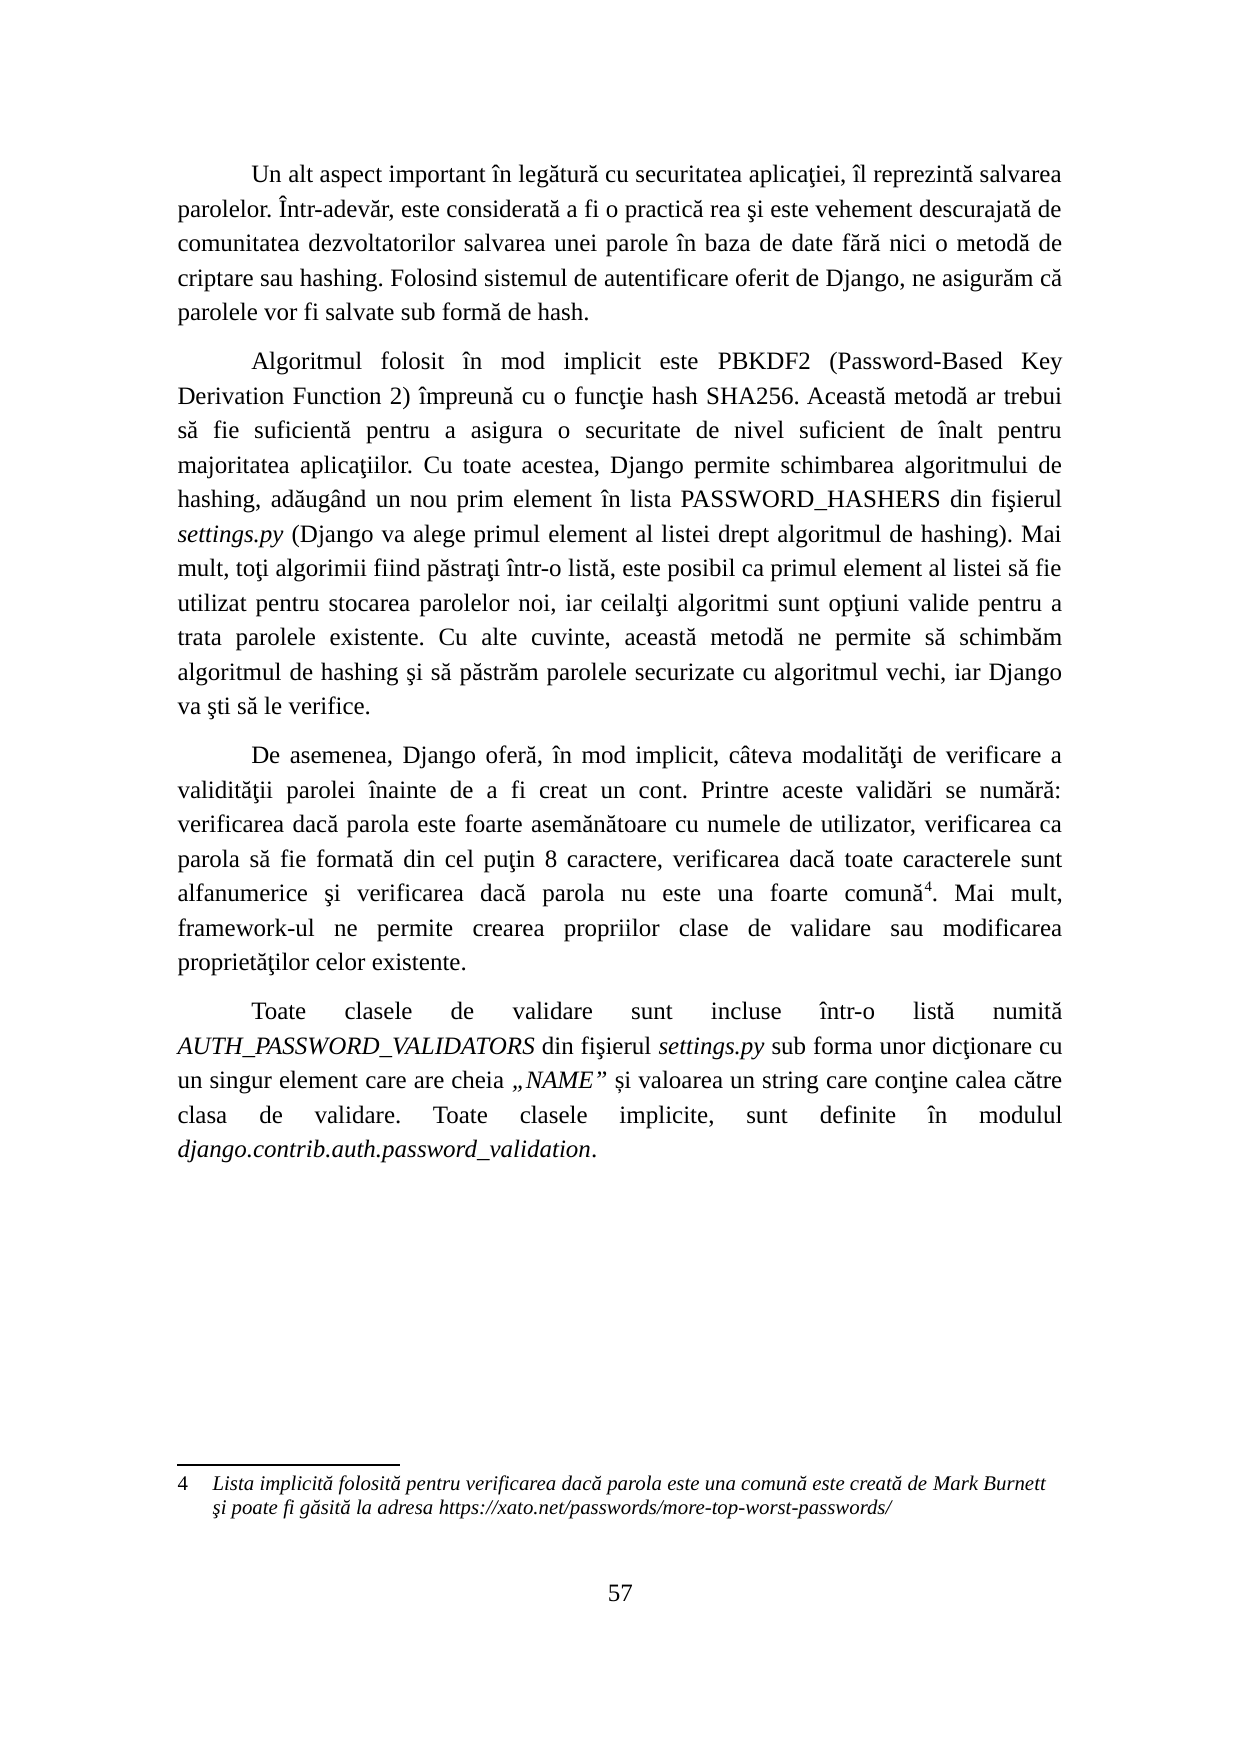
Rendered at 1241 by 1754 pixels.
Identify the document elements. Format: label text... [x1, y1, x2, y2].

text Toate clasele de validare sunt incluse într-o listă numită AUTH_PASSWORD_VALIDATORS din fişierul settings.py sub forma unor dicţionare cu un singur element care are cheia „NAME” și valoarea un string care conţine calea către clasa de validare. Toate clasele implicite, sunt definite în modulul django.contrib.auth.password_validation. [177, 996, 1063, 1163]
text De asemenea, Django oferă, în mod implicit, câteva modalităţi de verificare a validităţii parolei înainte de a fi creat un cont. Printre aceste validări se numără: verificarea dacă parola este foarte asemănătoare cu numele de utilizator, verificarea ca parola să fie formată din cel puţin 8 caractere, verificarea dacă toate caracterele sunt alfanumerice şi verificarea dacă parola nu este una foarte comună. Mai mult, framework-ul ne permite crearea propriilor clase de validare sau modificarea proprietăţilor celor existente. [177, 740, 1063, 976]
text Un alt aspect important în legătură cu securitatea aplicaţiei, îl reprezintă salvarea parolelor. Într-adevăr, este considerată a fi o practică rea şi este vehement descurajată de comunitatea dezvoltatorilor salvarea unei parole în baza de date fără nici o metodă de criptare sau hashing. Folosind sistemul de autentificare oferit de Django, ne asigurăm că parolele vor fi salvate sub formă de hash. [177, 159, 1063, 326]
text Lista implicită folosită pentru verificarea dacă parola este una comună este creată de Mark Burnett şi poate fi găsită la adresa https://xato.net/passwords/more-top-worst-passwords/ [177, 1471, 1063, 1519]
text Algoritmul folosit în mod implicit este PBKDF2 (Password-Based Key Derivation Function 2) împreună cu o funcţie hash SHA256. Această metodă ar trebui să fie suficientă pentru a asigura o securitate de nivel suficient de înalt pentru majoritatea aplicaţiilor. Cu toate acestea, Django permite schimbarea algoritmului de hashing, adăugând un nou prim element în lista PASSWORD_HASHERS din fişierul settings.py (Django va alege primul element al listei drept algoritmul de hashing). Mai mult, toţi algorimii fiind păstraţi într-o listă, este posibil ca primul element al listei să fie utilizat pentru stocarea parolelor noi, iar ceilalţi algoritmi sunt opţiuni valide pentru a trata parolele existente. Cu alte cuvinte, această metodă ne permite să schimbăm algoritmul de hashing şi să păstrăm parolele securizate cu algoritmul vechi, iar Django va şti să le verifice. [177, 346, 1063, 720]
